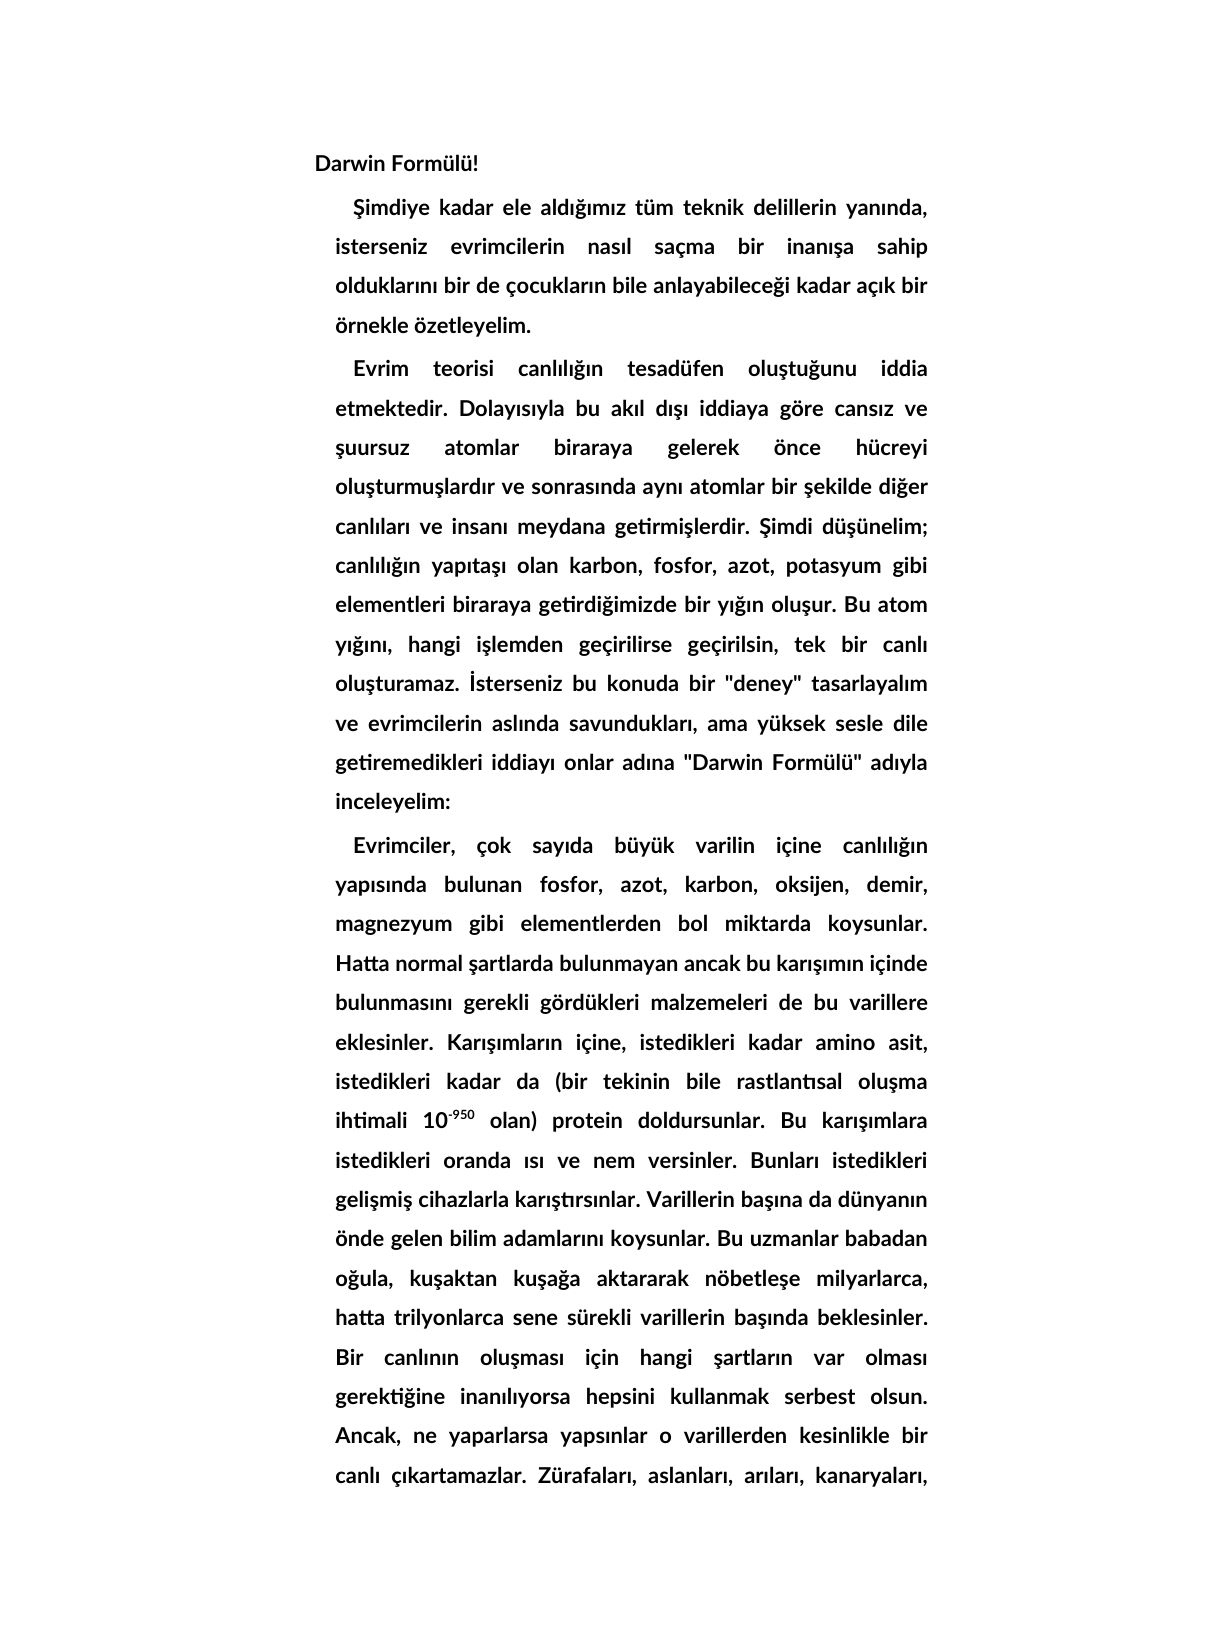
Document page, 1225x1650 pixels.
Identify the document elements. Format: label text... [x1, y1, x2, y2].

text Şimdiye kadar ele aldığımız tüm teknik delillerin yanında, isterseniz evrimcilerin nasıl saçma bir inanışa sahip olduklarını bir de çocukların bile anlayabileceği kadar açık bir örnekle özetleyelim. [335, 193, 928, 338]
text Evrimciler, çok sayıda büyük varilin içine canlılığın yapısında bulunan fosfor, azot, karbon, oksijen, demir, magnezyum gibi elementlerden bol miktarda koysunlar. Hatta normal şartlarda bulunmayan ancak bu karışımın içinde bulunmasını gerekli gördükleri malzemeleri de bu varillere eklesinler. Karışımların içine, istedikleri kadar amino asit, istedikleri kadar da (bir tekinin bile rastlantısal oluşma ihtimali 10-950 olan) protein doldursunlar. Bu karışımlara istedikleri oranda ısı ve nem versinler. Bunları istedikleri gelişmiş cihazlarla karıştırsınlar. Varillerin başına da dünyanın önde gelen bilim adamlarını koysunlar. Bu uzmanlar babadan oğula, kuşaktan kuşağa aktararak nöbetleşe milyarlarca, hatta trilyonlarca sene sürekli varillerin başında beklesinler. Bir canlının oluşması için hangi şartların var olması gerektiğine inanılıyorsa hepsini kullanmak serbest olsun. Ancak, ne yaparlarsa yapsınlar o varillerden kesinlikle bir canlı çıkartamazlar. Zürafaları, aslanları, arıları, kanaryaları, [335, 832, 928, 1488]
text Darwin Formülü! [297, 150, 928, 176]
text Evrim teorisi canlılığın tesadüfen oluştuğunu iddia etmektedir. Dolayısıyla bu akıl dışı iddiaya göre cansız ve şuursuz atomlar biraraya gelerek önce hücreyi oluşturmuşlardır ve sonrasında aynı atomlar bir şekilde diğer canlıları ve insanı meydana getirmişlerdir. Şimdi düşünelim; canlılığın yapıtaşı olan karbon, fosfor, azot, potasyum gibi elementleri biraraya getirdiğimizde bir yığın oluşur. Bu atom yığını, hangi işlemden geçirilirse geçirilsin, tek bir canlı oluşturamaz. İsterseniz bu konuda bir "deney" tasarlayalım ve evrimcilerin aslında savundukları, ama yüksek sesle dile getiremedikleri iddiayı onlar adına "Darwin Formülü" adıyla inceleyelim: [335, 355, 928, 814]
